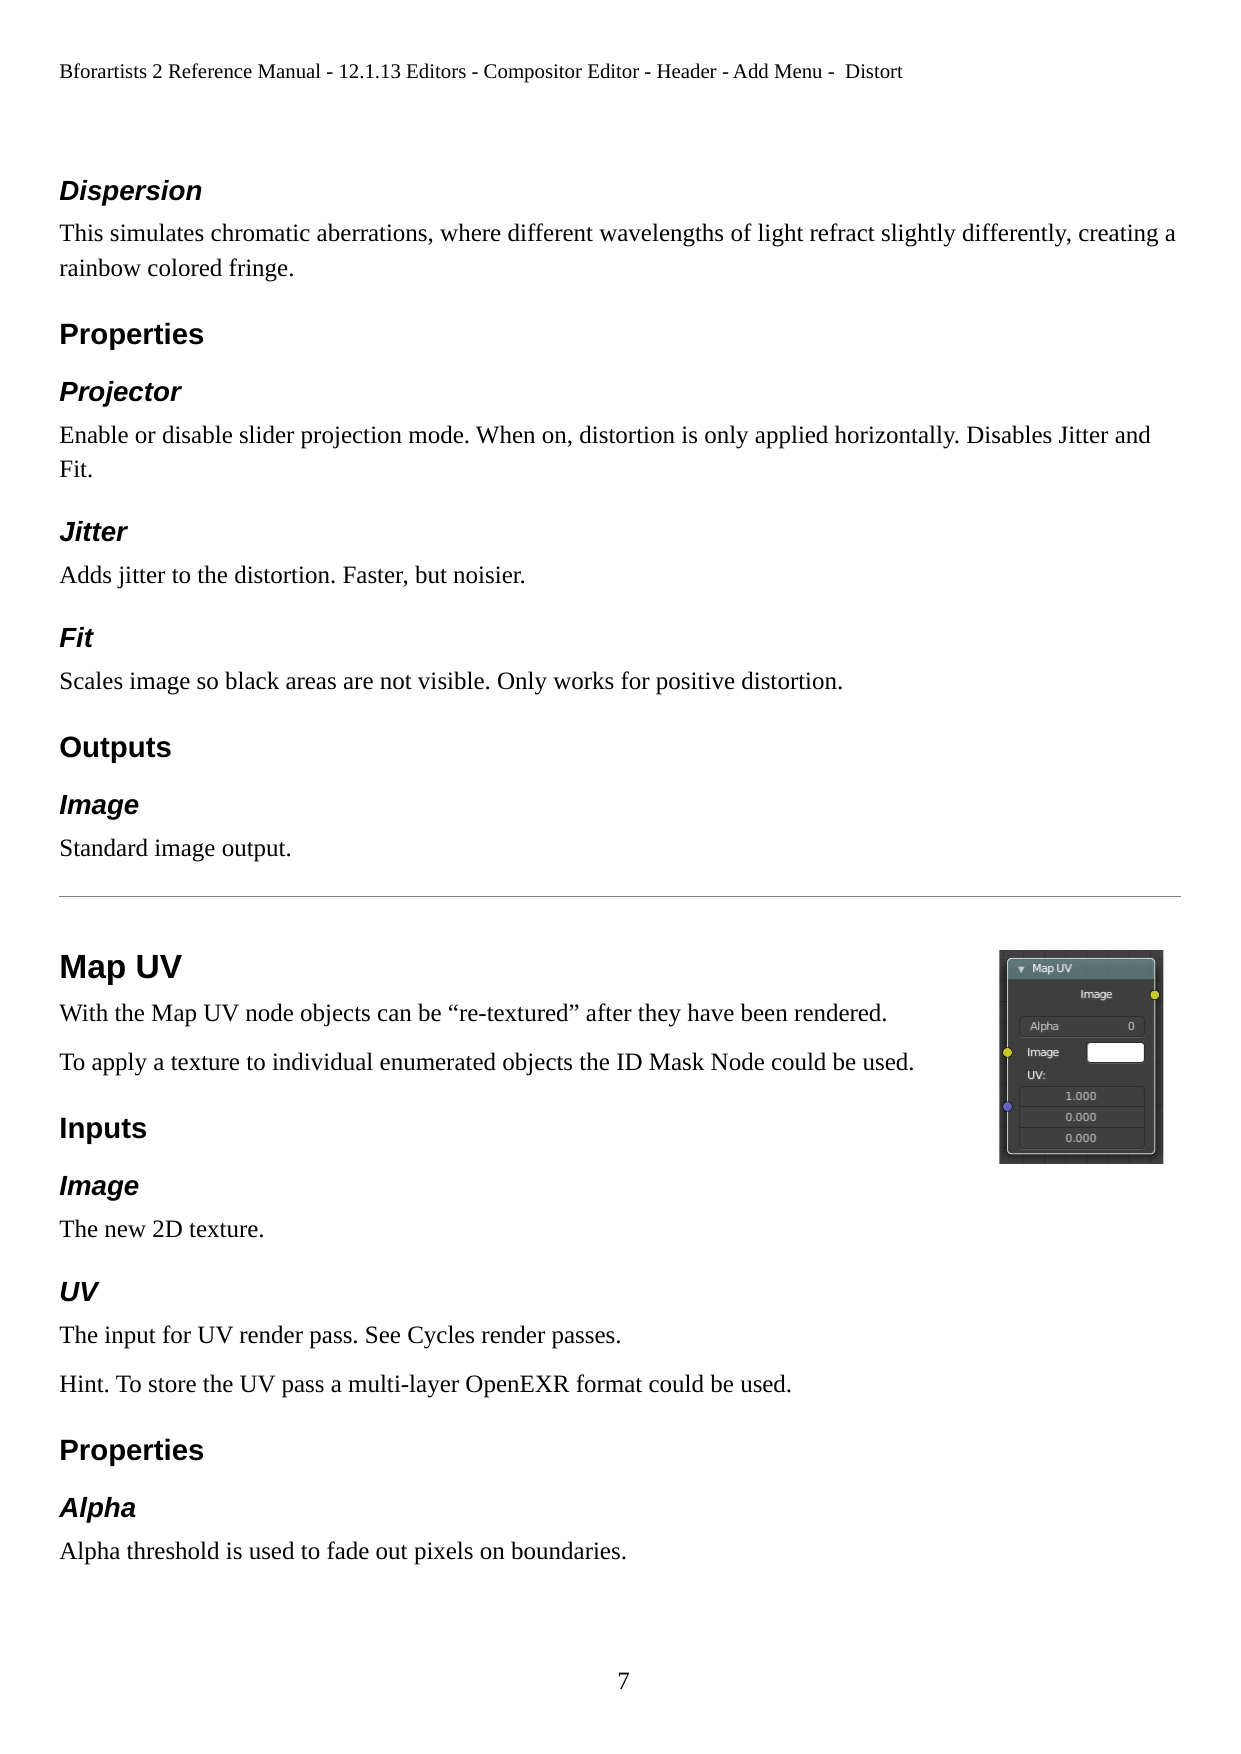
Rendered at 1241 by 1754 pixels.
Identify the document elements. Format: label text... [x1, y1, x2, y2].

subtitle Image [59, 1169, 1181, 1201]
subtitle Jitter [59, 516, 1181, 548]
picture [999, 950, 1164, 1164]
subtitle Properties [59, 317, 1181, 350]
subtitle Fit [59, 622, 1181, 654]
subtitle Dispersion [59, 174, 1181, 206]
subtitle Projector [59, 375, 1181, 407]
subtitle Properties [59, 1433, 1181, 1466]
text The new 2D texture. [59, 1214, 1181, 1243]
text Adds jitter to the distortion. Faster, but noisier. [59, 560, 1181, 589]
subtitle Map UV [59, 947, 1181, 986]
subtitle UV [59, 1276, 1181, 1307]
text The input for UV render pass. See Cycles render passes. [59, 1320, 1181, 1349]
subtitle Image [59, 788, 1181, 820]
text To apply a texture to individual enumerated objects the ID Mask Node could be used. [59, 1047, 999, 1076]
text Alpha threshold is used to fade out pixels on boundaries. [59, 1536, 1181, 1564]
text This simulates chromatic aberrations, where different wavelengths of light refract slightly differently, creating a rainbow colored fringe. [59, 218, 1181, 282]
text With the Map UV node objects can be “re-textured” after they have been rendered. [59, 998, 999, 1027]
text Standard image output. [59, 833, 1181, 862]
text Scales image so black areas are not visible. Only works for positive distortion. [59, 666, 1181, 695]
subtitle Outputs [59, 730, 1181, 763]
text Enable or disable slider projection mode. When on, distortion is only applied horizontally. Disables Jitter and Fit. [59, 420, 1181, 483]
text Hint. To store the UV pass a multi-layer OpenEXR format could be used. [59, 1369, 1181, 1398]
subtitle [1164, 1111, 1181, 1144]
subtitle Inputs [59, 1111, 999, 1144]
subtitle Alpha [59, 1491, 1181, 1523]
